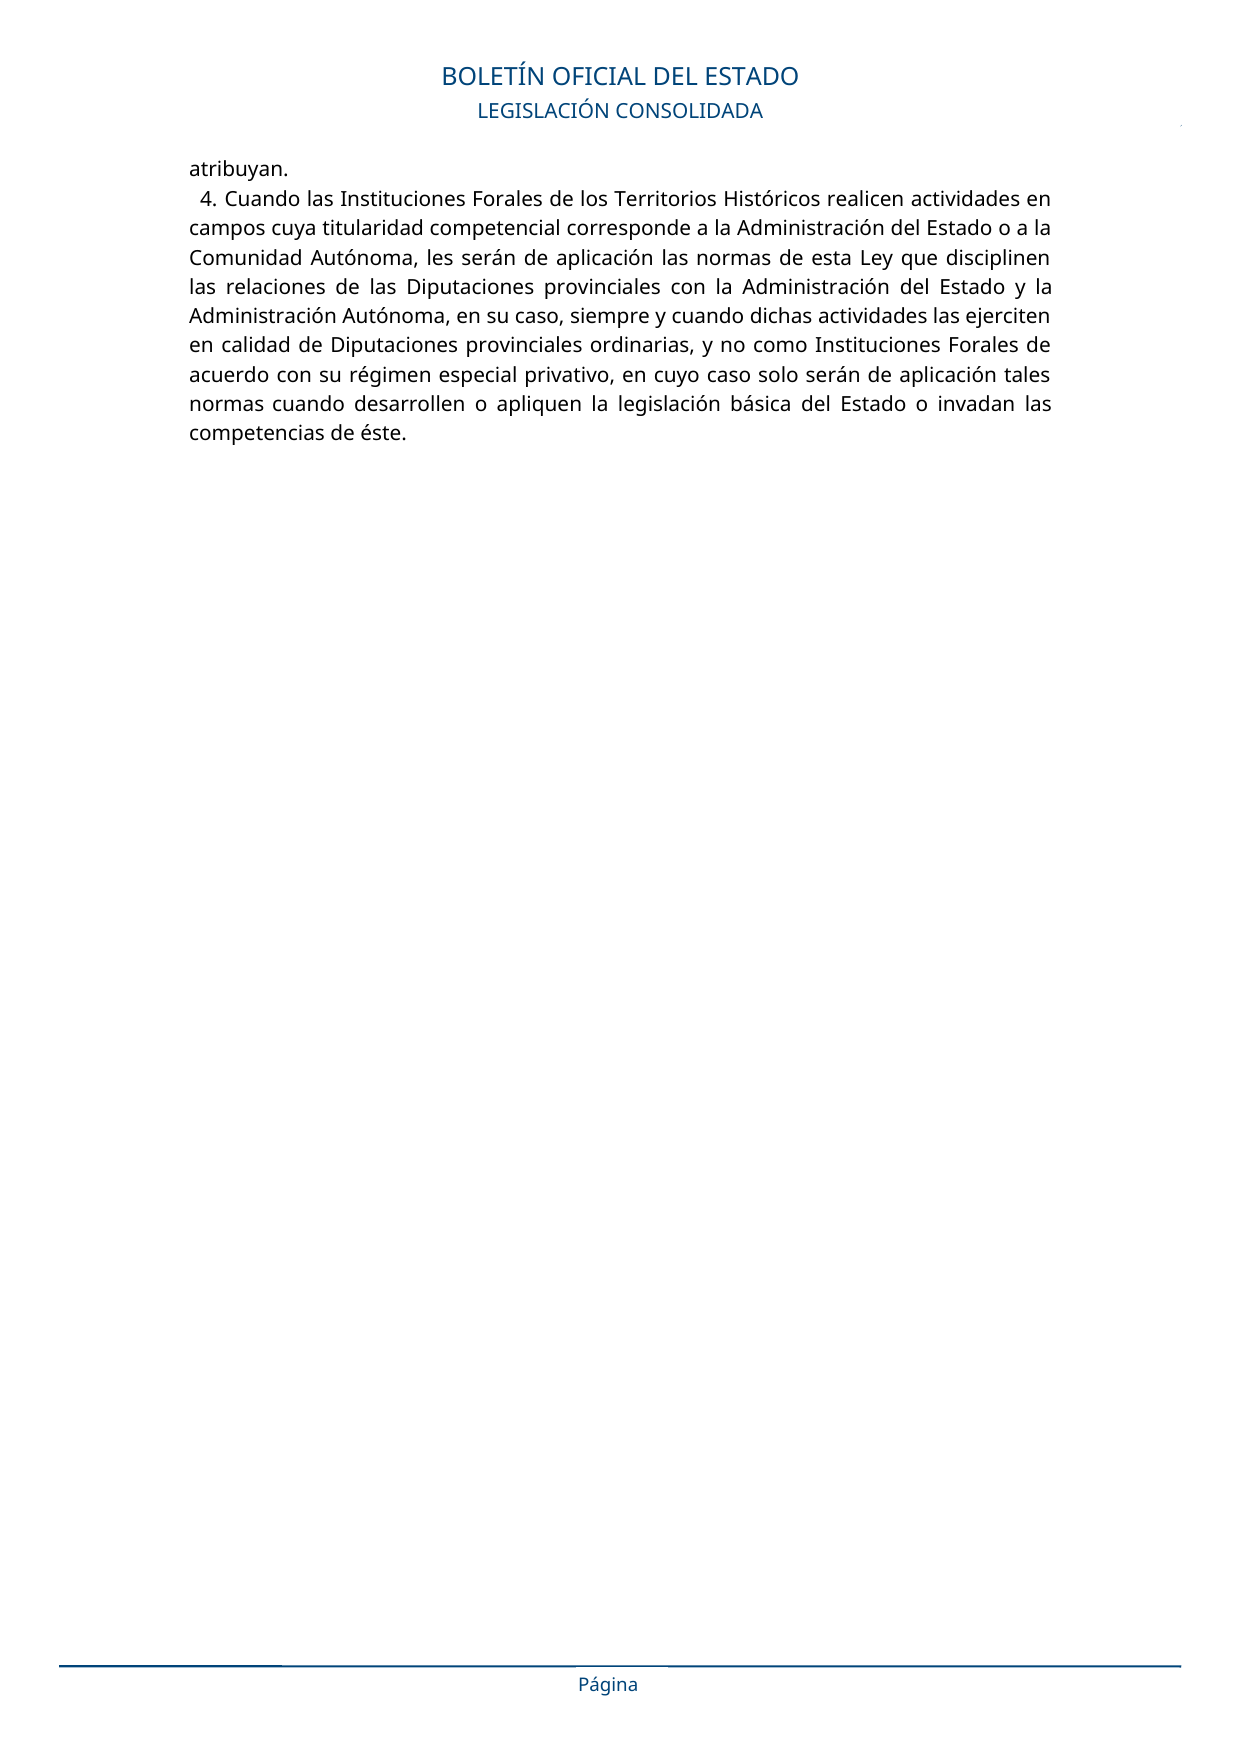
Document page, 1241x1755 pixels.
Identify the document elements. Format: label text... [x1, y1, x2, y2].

list Cuando las Instituciones Forales de los Territorios Históricos realicen actividades en campos cuya titularidad competencial corresponde a la Administración del Estado o a la Comunidad Autónoma, les serán de aplicación las normas de esta Ley que disciplinen las relaciones de las Diputaciones provinciales con la Administración del Estado y la Administración Autónoma, en su caso, siempre y cuando dichas actividades las ejerciten en calidad de Diputaciones provinciales ordinarias, y no como Instituciones Forales de acuerdo con su régimen especial privativo, en cuyo caso solo serán de aplicación tales normas cuando desarrollen o apliquen la legislación básica del Estado o invadan las competencias de éste. [164, 184, 1052, 447]
list atribuyan. [164, 154, 1052, 183]
